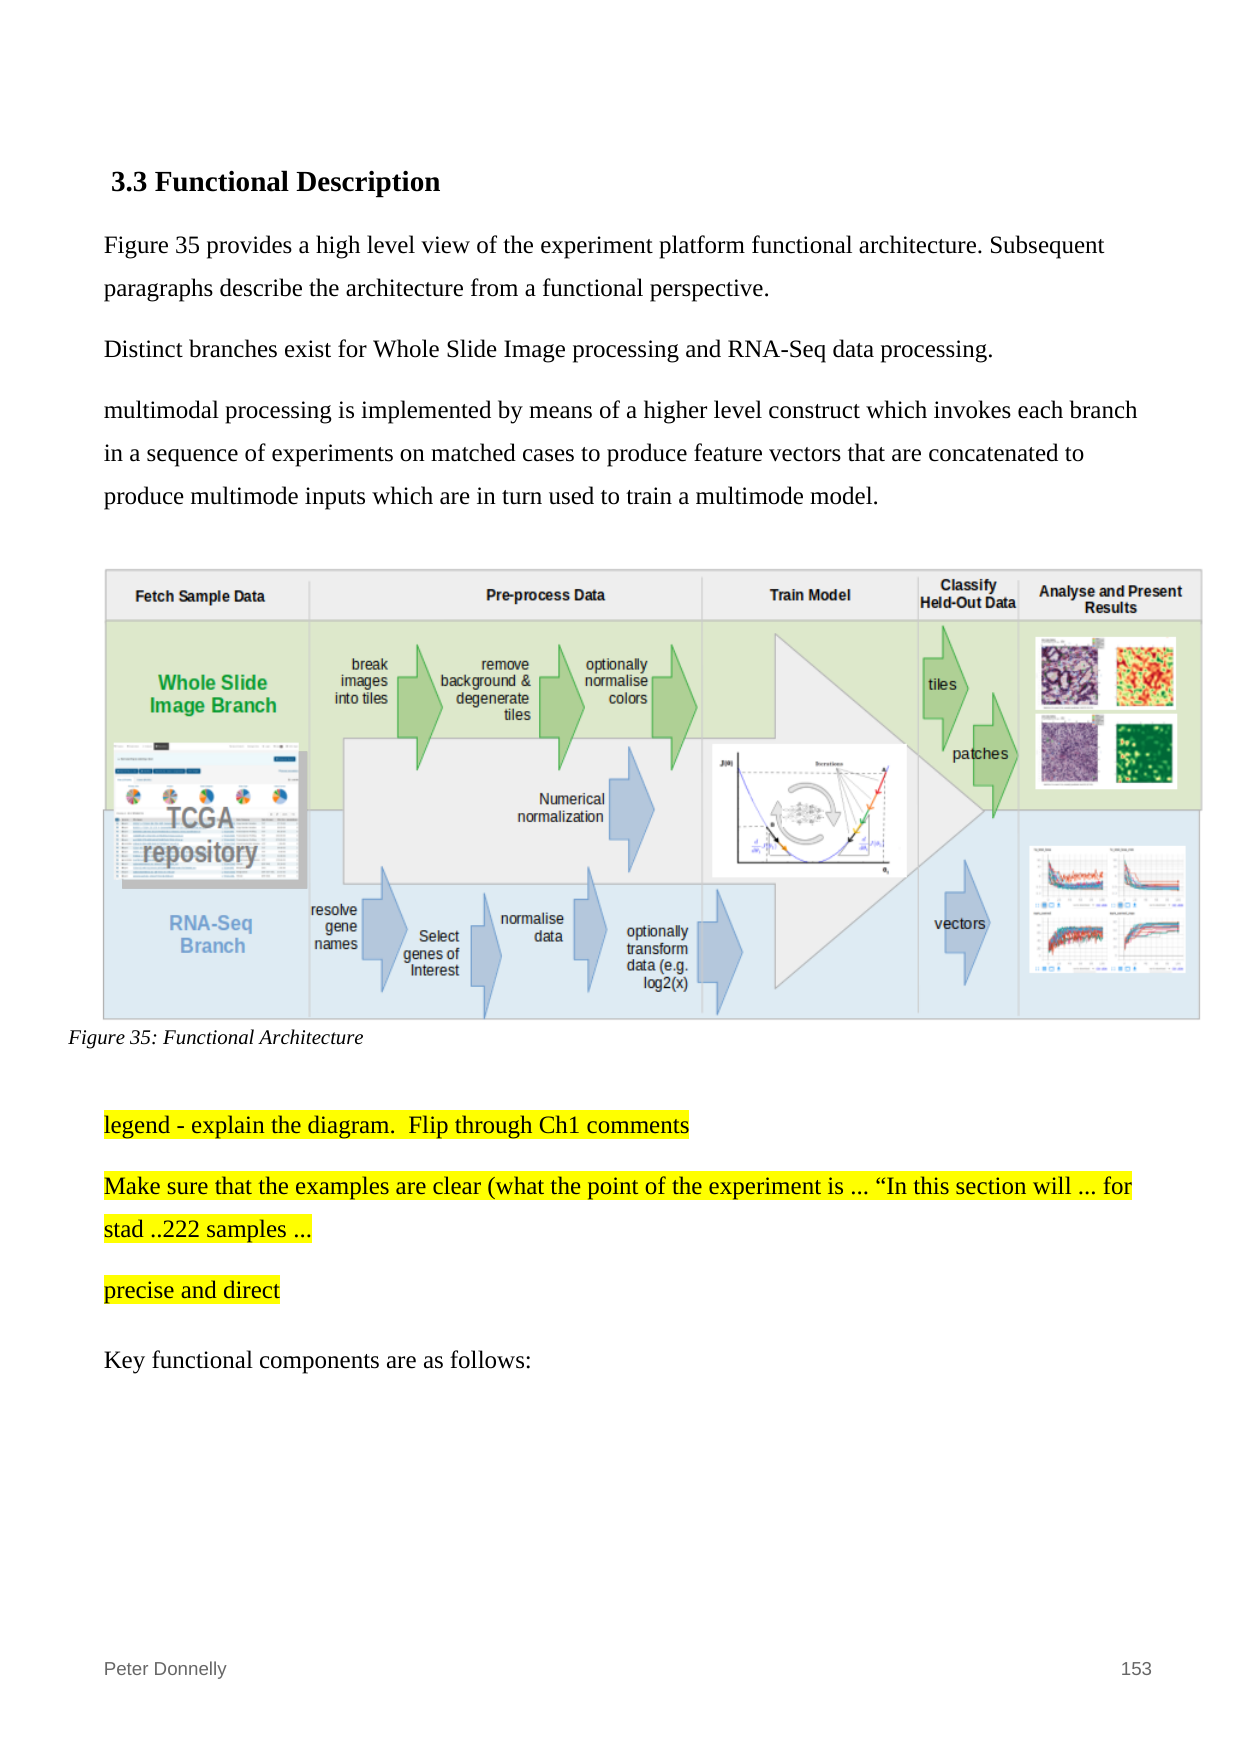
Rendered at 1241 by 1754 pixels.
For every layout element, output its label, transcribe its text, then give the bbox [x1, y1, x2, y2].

text ­ [1217, 560, 1240, 572]
subtitle Functional Description [103, 164, 1146, 198]
text Make sure that the examples are clear (what the point of the experiment is ... “In this section will ... for stad ..222 samples ... [103, 1171, 1146, 1243]
text precise and direct [103, 1275, 1146, 1304]
picture [91, 559, 1217, 1026]
text Figure 35: Functional Architecture [68, 1026, 1240, 1049]
text ­ [103, 542, 1146, 559]
text multimodal processing is implemented by means of a higher level construct which invokes each branch in a sequence of experiments on matched cases to produce feature vectors that are concatenated to produce multimode inputs which are in turn used to train a multimode model. [103, 395, 1146, 510]
text Figure 35 provides a high level view of the experiment platform functional architecture. Subsequent paragraphs describe the architecture from a functional perspective. [103, 230, 1146, 302]
text ­ [103, 1049, 1146, 1078]
text Key functional components are as follows: [103, 1345, 1146, 1373]
text Distinct branches exist for Whole Slide Image processing and RNA-Seq data processing. [103, 334, 1146, 363]
text ­ [68, 560, 91, 572]
text legend - explain the diagram. Flip through Ch1 comments [103, 1110, 1146, 1139]
